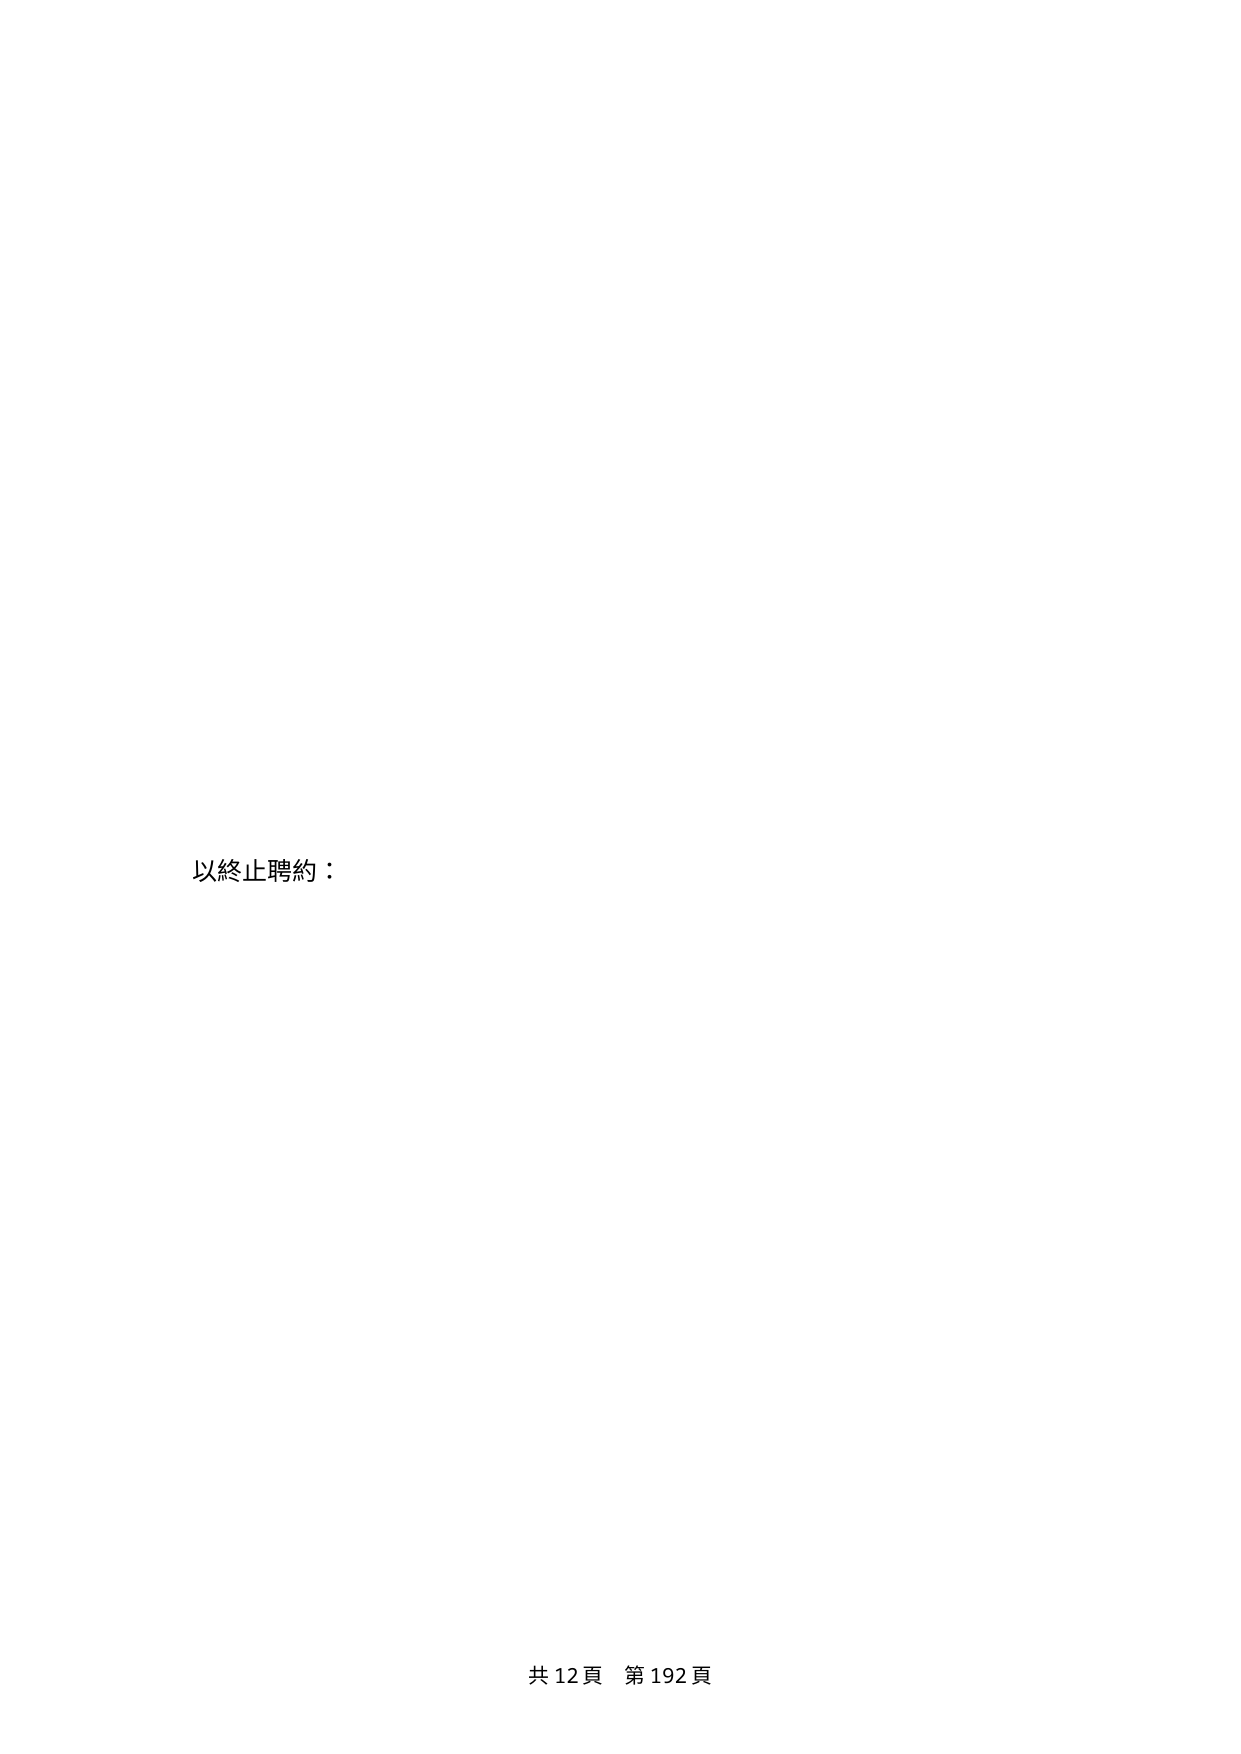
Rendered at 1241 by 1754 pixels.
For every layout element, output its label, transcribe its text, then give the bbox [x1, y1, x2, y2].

text 以終止聘約： [118, 828, 1122, 891]
